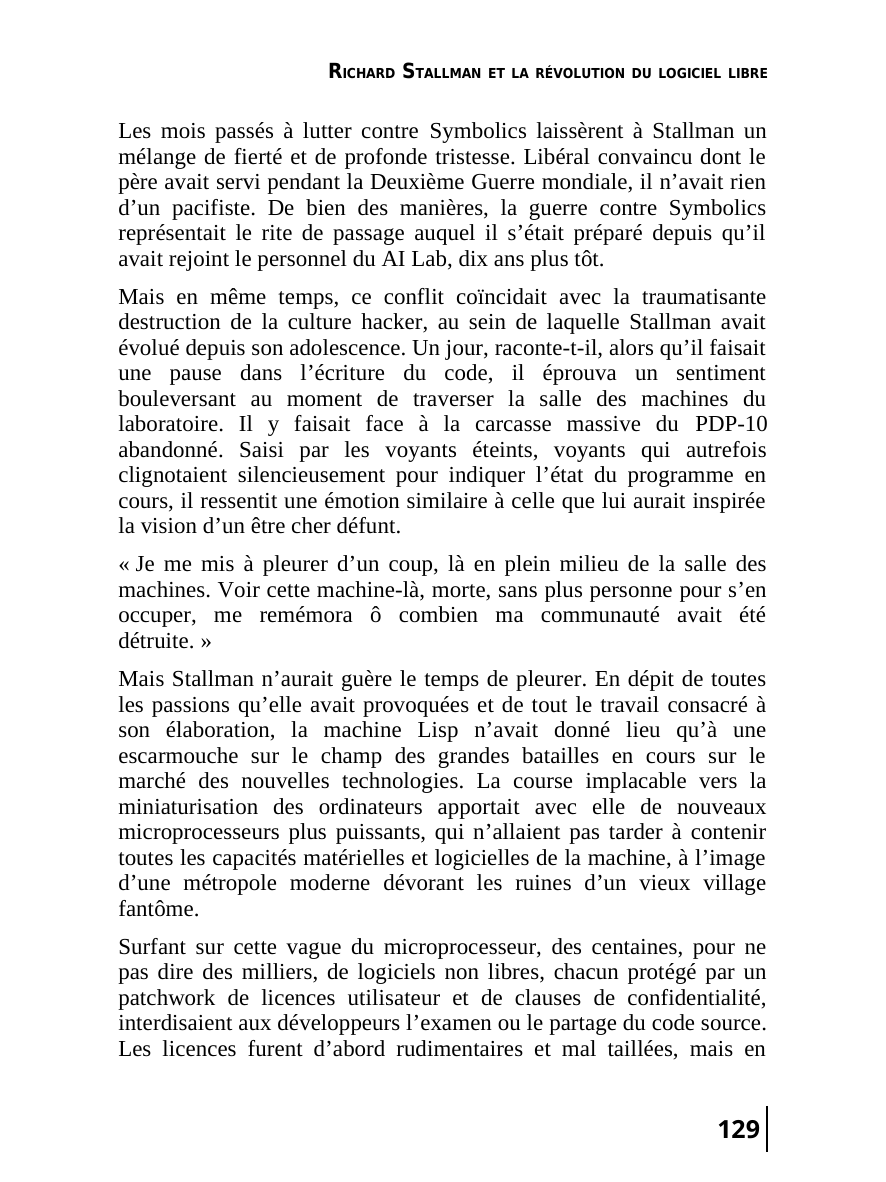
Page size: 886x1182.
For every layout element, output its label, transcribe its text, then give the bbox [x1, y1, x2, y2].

text « Je me mis à pleurer d’un coup, là en plein milieu de la salle des machines. Voir cette machine-là, morte, sans plus personne pour s’en occuper, me remémora ô combien ma communauté avait été détruite. » [118, 551, 768, 653]
text Les mois passés à lutter contre Symbolics laissèrent à Stallman un mélange de fierté et de profonde tristesse. Libéral convaincu dont le père avait servi pendant la Deuxième Guerre mondiale, il n’avait rien d’un pacifiste. De bien des manières, la guerre contre Symbolics représentait le rite de passage auquel il s’était préparé depuis qu’il avait rejoint le personnel du AI Lab, dix ans plus tôt. [118, 118, 768, 271]
text Surfant sur cette vague du microprocesseur, des centaines, pour ne pas dire des milliers, de logiciels non libres, chacun protégé par un patchwork de licences utilisateur et de clauses de confidentialité, interdisaient aux développeurs l’examen ou le partage du code source. Les licences furent d’abord rudimentaires et mal taillées, mais en [118, 934, 768, 1061]
text Mais en même temps, ce conflit coïncidait avec la traumatisante destruction de la culture hacker, au sein de laquelle Stallman avait évolué depuis son adolescence. Un jour, raconte-t-il, alors qu’il faisait une pause dans l’écriture du code, il éprouva un sentiment bouleversant au moment de traverser la salle des machines du laboratoire. Il y faisait face à la carcasse massive du PDP-10 abandonné. Saisi par les voyants éteints, voyants qui autrefois clignotaient silencieusement pour indiquer l’état du programme en cours, il ressentit une émotion similaire à celle que lui aurait inspirée la vision d’un être cher défunt. [118, 284, 768, 539]
text Mais Stallman n’aurait guère le temps de pleurer. En dépit de toutes les passions qu’elle avait provoquées et de tout le travail consacré à son élaboration, la machine Lisp n’avait donné lieu qu’à une escarmouche sur le champ des grandes batailles en cours sur le marché des nouvelles technologies. La course implacable vers la miniaturisation des ordinateurs apportait avec elle de nouveaux microprocesseurs plus puissants, qui n’allaient pas tarder à contenir toutes les capacités matérielles et logicielles de la machine, à l’image d’une métropole moderne dévorant les ruines d’un vieux village fantôme. [118, 666, 768, 921]
